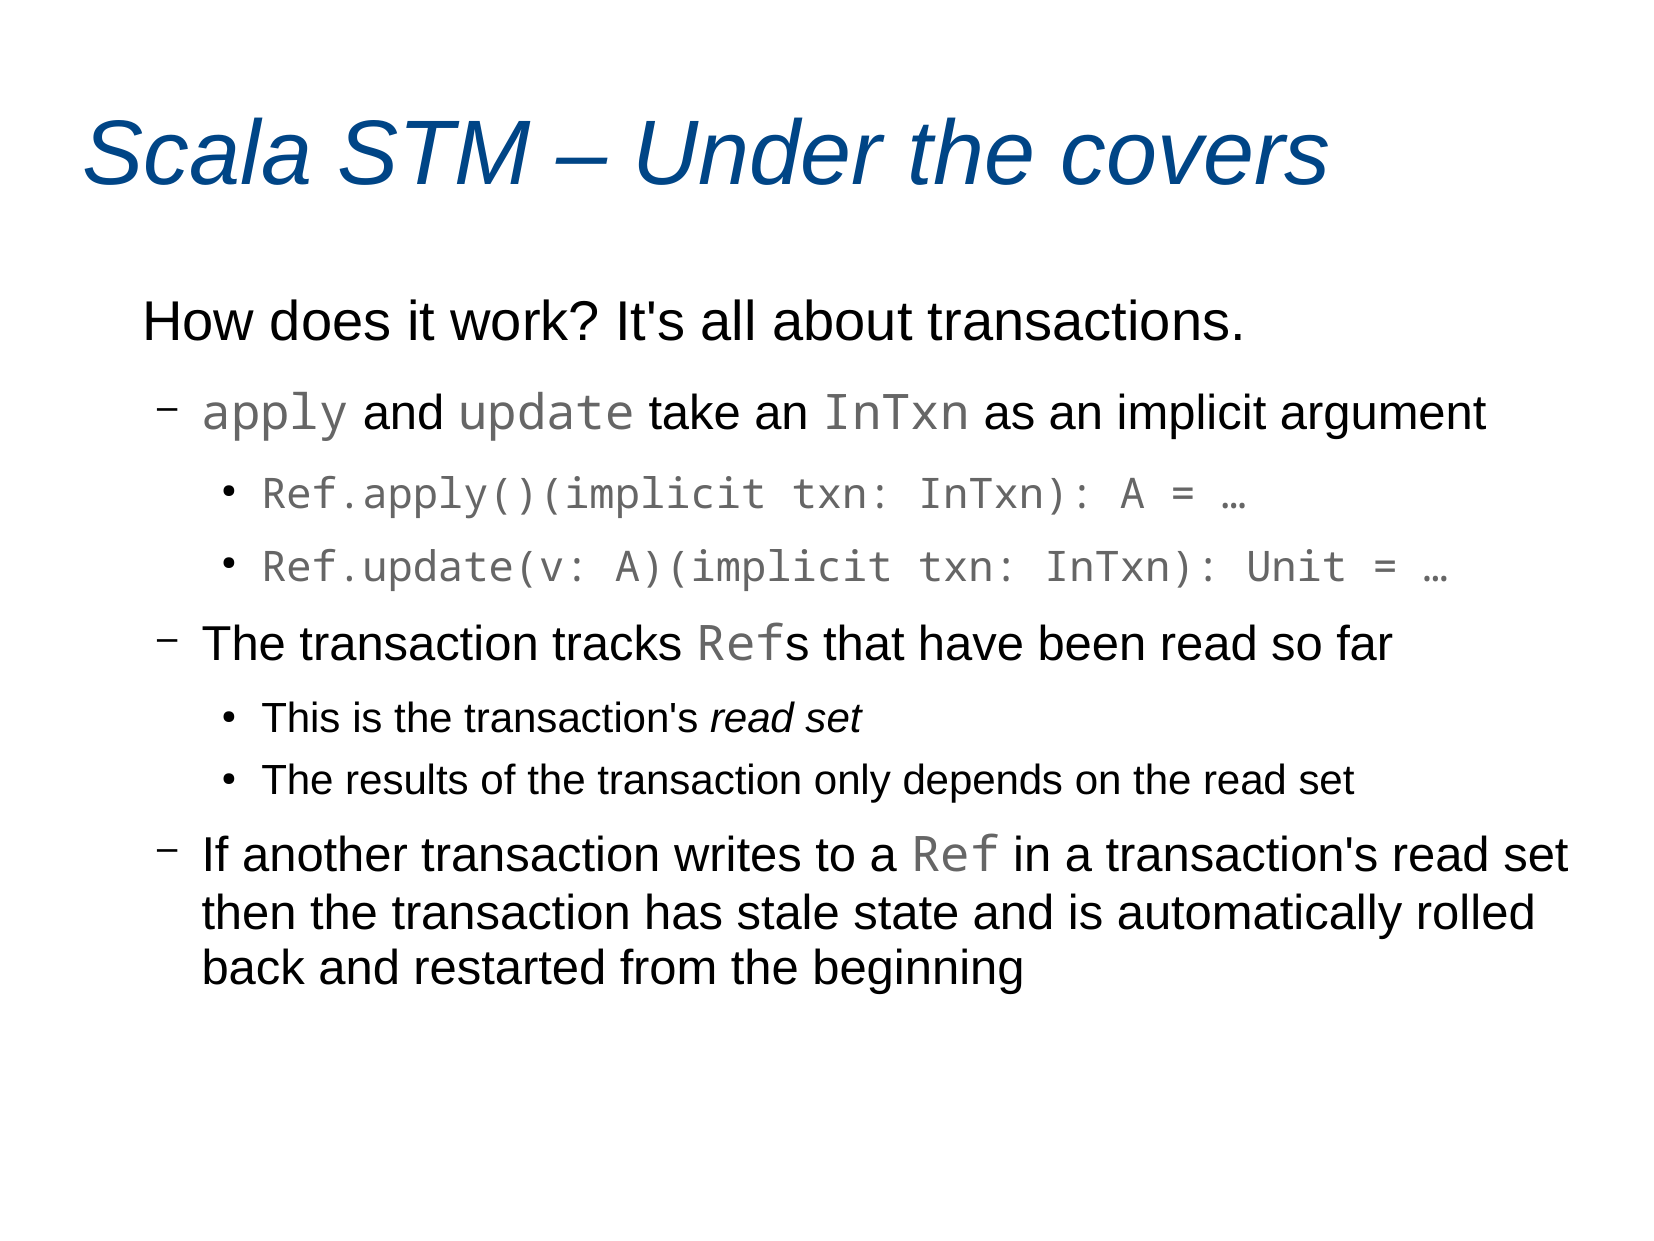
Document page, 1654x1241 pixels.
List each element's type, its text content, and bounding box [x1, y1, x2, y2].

list How does it work? It's all about transactions. apply and update take an InTxn as an implicit argument Ref.apply()(implicit txn: InTxn): A = … Ref.update(v: A)(implicit txn: InTxn): Unit = … The transaction tracks Refs that have been read so far This is the transaction's read set The results of the transaction only depends on the read set If another transaction writes to a Ref in a transaction's read set then the transaction has stale state and is automatically rolled back and restarted from the beginning [82, 290, 1571, 1010]
title Scala STM – Under the covers [82, 49, 1571, 257]
